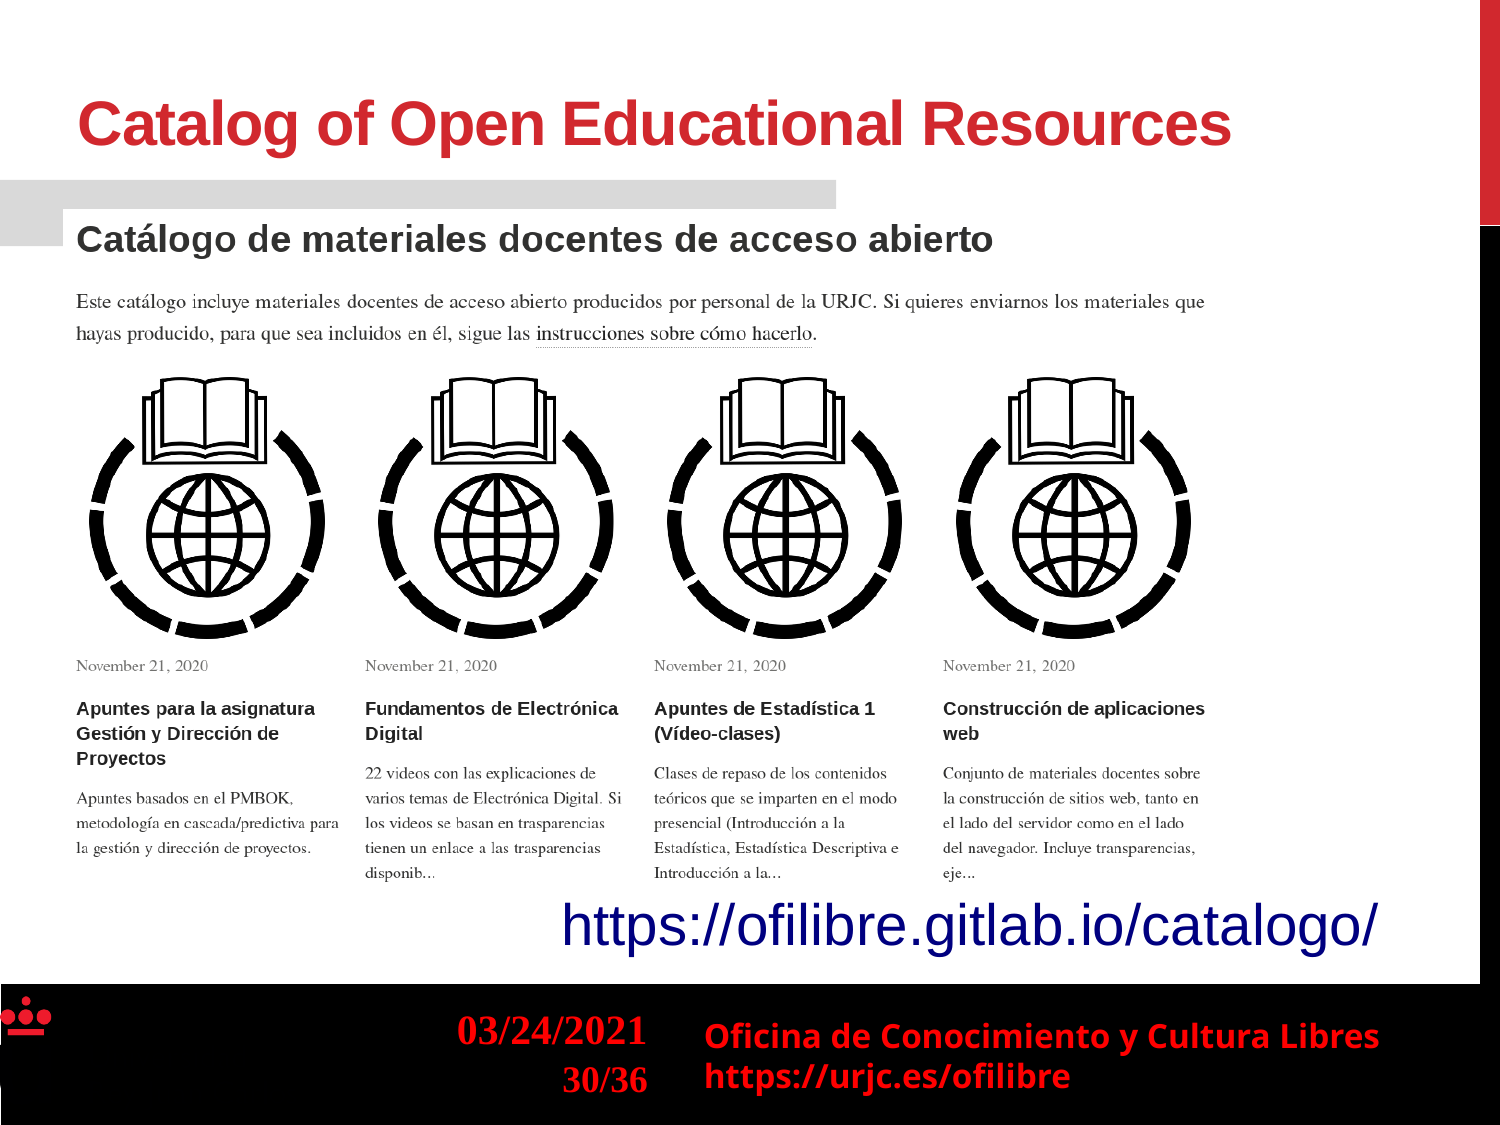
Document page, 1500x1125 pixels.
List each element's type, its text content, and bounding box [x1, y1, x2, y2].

text_box https://ofilibre.gitlab.io/catalogo/ [546, 885, 1396, 965]
picture [63, 209, 1223, 901]
title [75, 15, 1425, 172]
text_box Catalog of Open Educational Resources [0, 24, 1326, 172]
